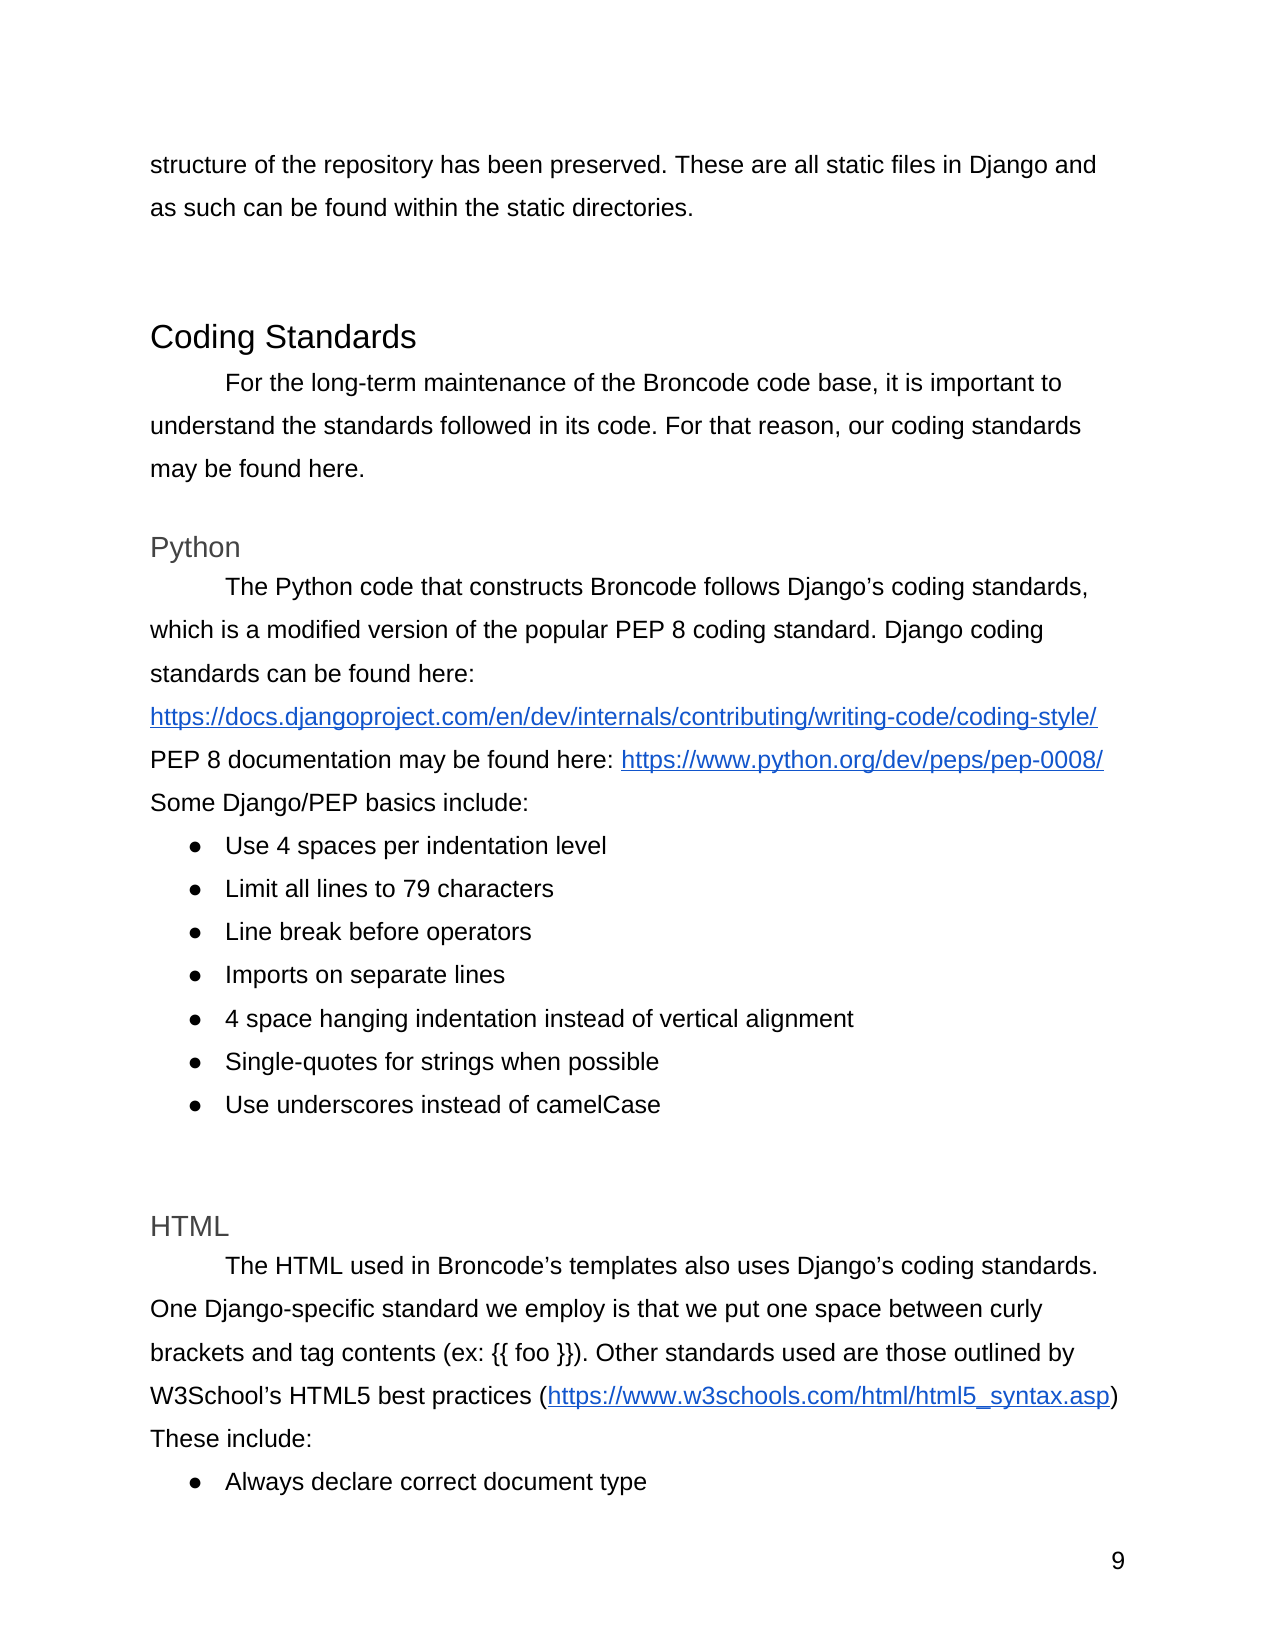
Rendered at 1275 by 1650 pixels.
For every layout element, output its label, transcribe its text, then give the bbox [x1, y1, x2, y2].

subtitle Coding Standards [150, 317, 1125, 355]
list Use 4 spaces per indentation level [187, 831, 1125, 860]
list Single-quotes for strings when possible [187, 1047, 1125, 1076]
text One Django-specific standard we employ is that we put one space between curly brackets and tag contents (ex: {{ foo }}). Other standards used are those outlined by W3School’s HTML5 best practices (https://www.w3schools.com/html/html5_syntax.asp) [150, 1294, 1125, 1409]
text structure of the repository has been preserved. These are all static files in Django and as such can be found within the static directories. [150, 150, 1125, 222]
text The HTML used in Broncode’s templates also uses Django’s coding standards. [150, 1251, 1125, 1280]
text Some Django/PEP basics include: [150, 788, 1125, 817]
text For the long-term maintenance of the Broncode code base, it is important to understand the standards followed in its code. For that reason, our coding standards may be found here. [150, 368, 1125, 483]
list Always declare correct document type [187, 1467, 1125, 1496]
text These include: [150, 1424, 1125, 1453]
subtitle Python [150, 531, 1125, 564]
list Use underscores instead of camelCase [187, 1090, 1125, 1119]
list Line break before operators [187, 917, 1125, 946]
text The Python code that constructs Broncode follows Django’s coding standards, which is a modified version of the popular PEP 8 coding standard. Django coding standards can be found here: https://docs.djangoproject.com/en/dev/internals/contributing/writing-code/coding-style/ PEP 8 documentation may be found here: https://www.python.org/dev/peps/pep-0008/ [150, 572, 1125, 774]
list Limit all lines to 79 characters [187, 874, 1125, 903]
list 4 space hanging indentation instead of vertical alignment [187, 1004, 1125, 1032]
list Imports on separate lines [187, 961, 1125, 989]
subtitle HTML [150, 1209, 1125, 1243]
